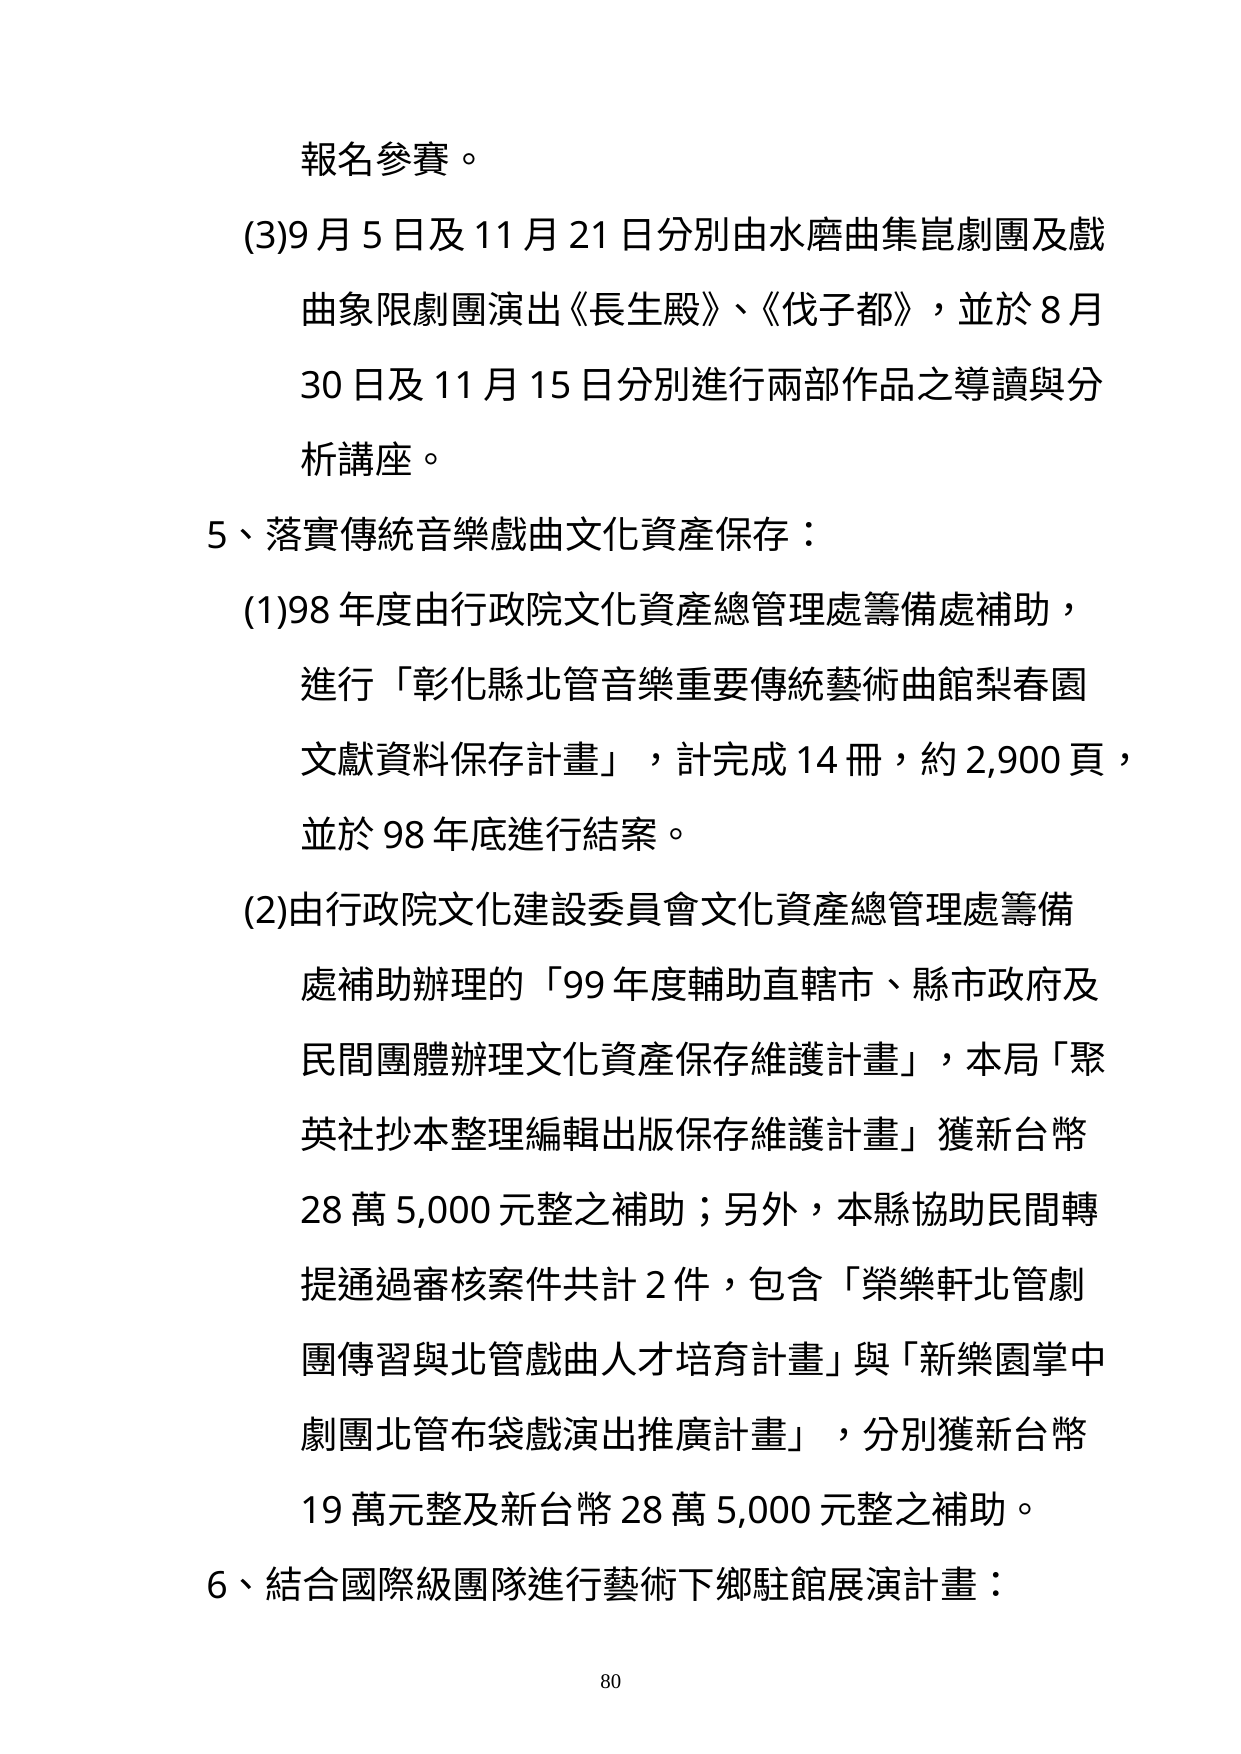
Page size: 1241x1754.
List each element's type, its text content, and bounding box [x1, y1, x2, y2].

text (2)由行政院文化建設委員會文化資產總管理處籌備處補助辦理的「99年度輔助直轄市、縣市政府及民間團體辦理文化資產保存維護計畫」，本局「聚英社抄本整理編輯出版保存維護計畫」獲新台幣28萬5,000元整之補助；另外，本縣協助民間轉提通過審核案件共計2件，包含「榮樂軒北管劇團傳習與北管戲曲人才培育計畫」與「新樂園掌中劇團北管布袋戲演出推廣計畫」，分別獲新台幣19萬元整及新台幣28萬5,000元整之補助。 [243, 870, 1106, 1545]
text (3)9月5日及11月21日分別由水磨曲集崑劇團及戲曲象限劇團演出《長生殿》、《伐子都》，並於8月30日及11月15日分別進行兩部作品之導讀與分析講座。 [243, 195, 1106, 495]
text 5、落實傳統音樂戲曲文化資產保存： [206, 495, 1106, 570]
text 6、結合國際級團隊進行藝術下鄉駐館展演計畫： [131, 1545, 1106, 1620]
text 報名參賽。 [244, 120, 1106, 195]
text (1)98年度由行政院文化資產總管理處籌備處補助，進行「彰化縣北管音樂重要傳統藝術曲館梨春園文獻資料保存計畫」，計完成14冊，約2,900頁，並於98年底進行結案。 [243, 570, 1106, 870]
